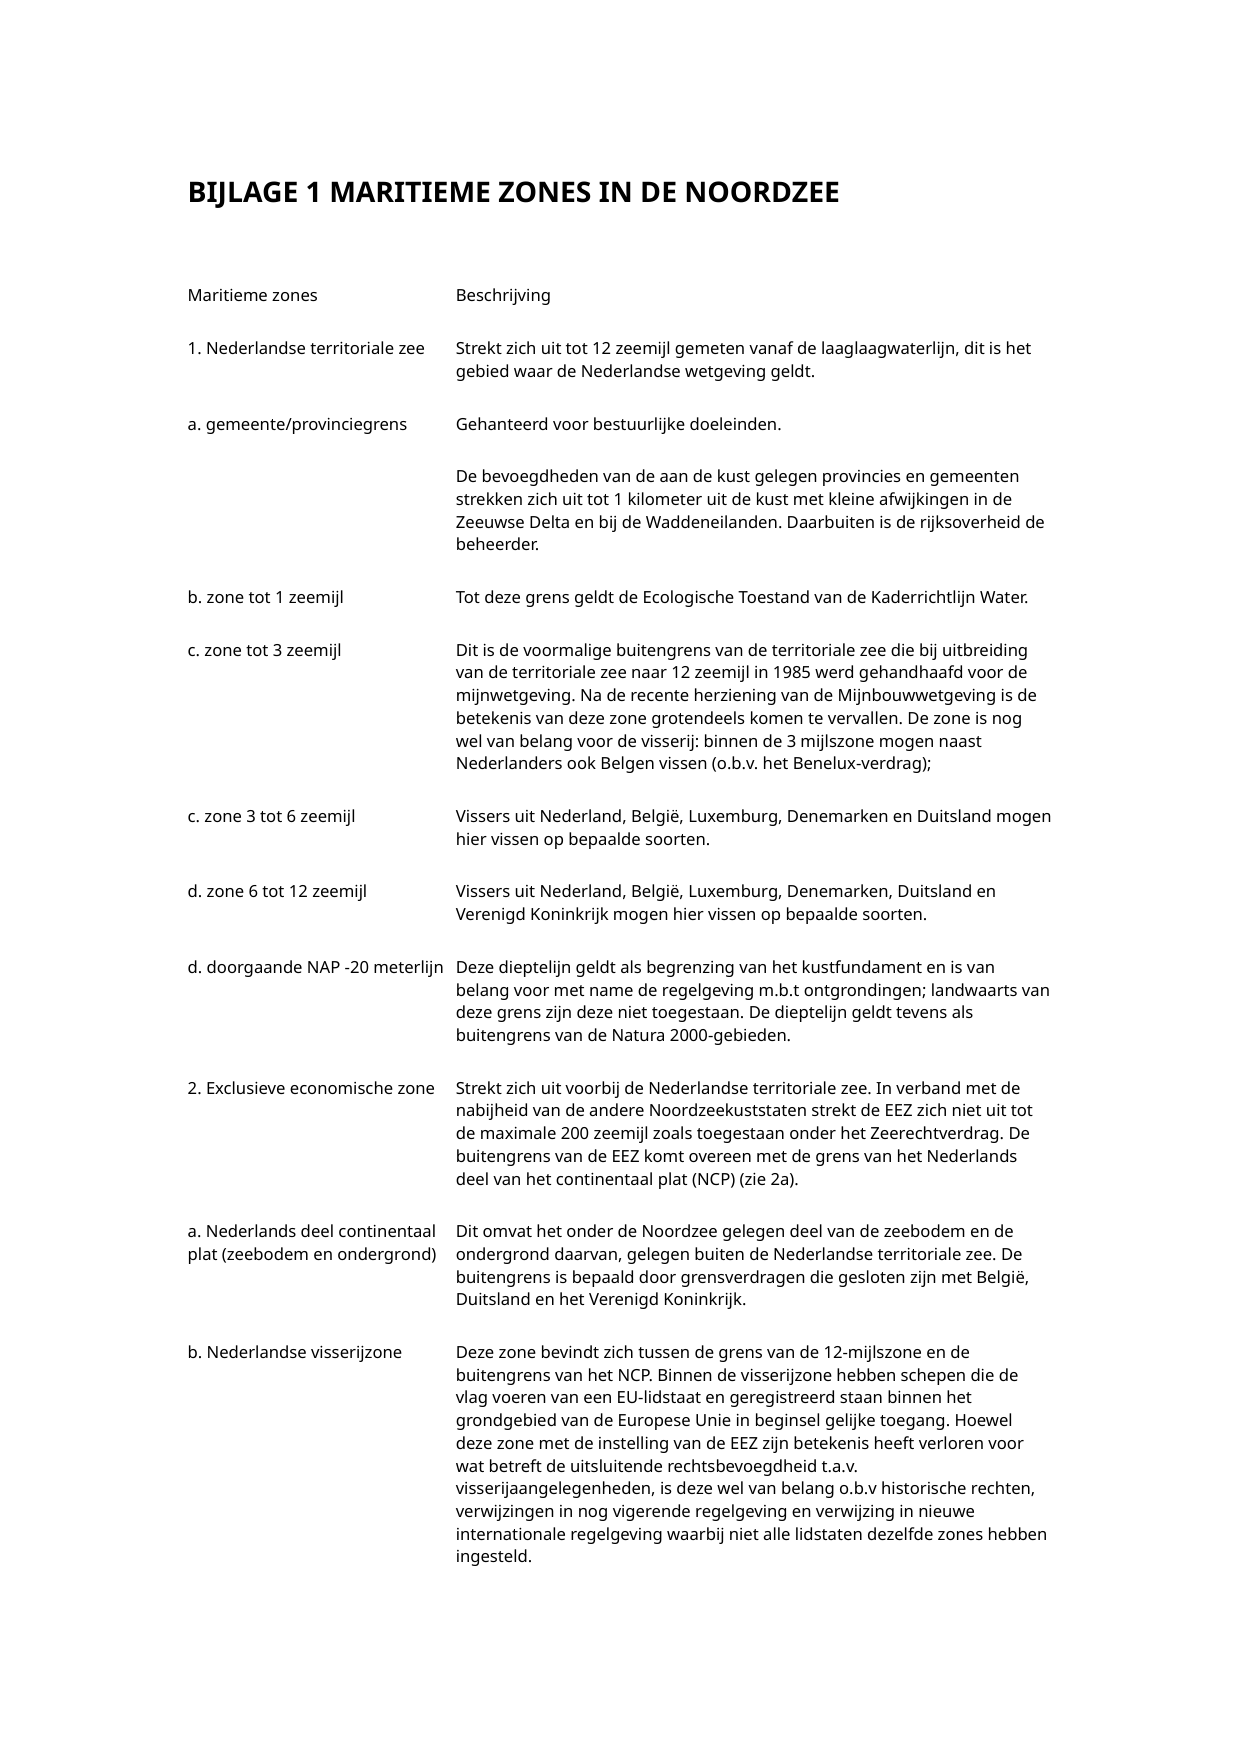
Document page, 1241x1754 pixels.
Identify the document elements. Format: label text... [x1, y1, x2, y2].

table_cell 1. Nederlandse territoriale zee [188, 337, 456, 412]
table_cell Gehanteerd voor bestuurlijke doeleinden. De bevoegdheden van de aan de kust gelegen provincies en gemeenten strekken zich uit tot 1 kilometer uit de kust met kleine afwijkingen in de Zeeuwse Delta en bij de Waddeneilanden. Daarbuiten is de rijksoverheid de beheerder. [456, 412, 1053, 586]
table_cell a. Nederlands deel continentaal plat (zeebodem en ondergrond) [188, 1220, 456, 1341]
table_header Maritieme zones [188, 284, 456, 337]
table_cell d. zone 6 tot 12 zeemijl [188, 880, 456, 956]
table_cell Vissers uit Nederland, België, Luxemburg, Denemarken en Duitsland mogen hier vissen op bepaalde soorten. [456, 805, 1053, 880]
table_cell d. doorgaande NAP -20 meterlijn [188, 956, 456, 1076]
table_cell Strekt zich uit tot 12 zeemijl gemeten vanaf de laaglaagwaterlijn, dit is het gebied waar de Nederlandse wetgeving geldt. [456, 337, 1053, 412]
table_cell Strekt zich uit voorbij de Nederlandse territoriale zee. In verband met de nabijheid van de andere Noordzeekuststaten strekt de EEZ zich niet uit tot de maximale 200 zeemijl zoals toegestaan onder het Zeerechtverdrag. De buitengrens van de EEZ komt overeen met de grens van het Nederlands deel van het continentaal plat (NCP) (zie 2a). [456, 1076, 1053, 1220]
table_cell a. gemeente/provinciegrens [188, 412, 456, 586]
table_cell Deze zone bevindt zich tussen de grens van de 12-mijlszone en de buitengrens van het NCP. Binnen de visserijzone hebben schepen die de vlag voeren van een EU-lidstaat en geregistreerd staan binnen het grondgebied van de Europese Unie in beginsel gelijke toegang. Hoewel deze zone met de instelling van de EEZ zijn betekenis heeft verloren voor wat betreft de uitsluitende rechtsbevoegdheid t.a.v. visserijaangelegenheden, is deze wel van belang o.b.v historische rechten, verwijzingen in nog vigerende regelgeving en verwijzing in nieuwe internationale regelgeving waarbij niet alle lidstaten dezelfde zones hebben ingesteld. [456, 1341, 1053, 1598]
table_cell 2. Exclusieve economische zone [188, 1076, 456, 1220]
table_cell Deze dieptelijn geldt als begrenzing van het kustfundament en is van belang voor met name de regelgeving m.b.t ontgrondingen; landwaarts van deze grens zijn deze niet toegestaan. De dieptelijn geldt tevens als buitengrens van de Natura 2000-gebieden. [456, 956, 1053, 1076]
subtitle BIJLAGE 1 MARITIEME ZONES IN DE NOORDZEE [187, 172, 1053, 211]
table_cell Dit omvat het onder de Noordzee gelegen deel van de zeebodem en de ondergrond daarvan, gelegen buiten de Nederlandse territoriale zee. De buitengrens is bepaald door grensverdragen die gesloten zijn met België, Duitsland en het Verenigd Koninkrijk. [456, 1220, 1053, 1341]
table_cell b. zone tot 1 zeemijl [188, 586, 456, 638]
table_cell Vissers uit Nederland, België, Luxemburg, Denemarken, Duitsland en Verenigd Koninkrijk mogen hier vissen op bepaalde soorten. [456, 880, 1053, 956]
table_cell Tot deze grens geldt de Ecologische Toestand van de Kaderrichtlijn Water. [456, 586, 1053, 638]
table_cell c. zone tot 3 zeemijl [188, 639, 456, 805]
table_cell c. zone 3 tot 6 zeemijl [188, 805, 456, 880]
table_cell b. Nederlandse visserijzone [188, 1341, 456, 1598]
table_header Beschrijving [456, 284, 1053, 337]
table_cell Dit is de voormalige buitengrens van de territoriale zee die bij uitbreiding van de territoriale zee naar 12 zeemijl in 1985 werd gehandhaafd voor de mijnwetgeving. Na de recente herziening van de Mijnbouwwetgeving is de betekenis van deze zone grotendeels komen te vervallen. De zone is nog wel van belang voor de visserij: binnen de 3 mijlszone mogen naast Nederlanders ook Belgen vissen (o.b.v. het Benelux-verdrag); [456, 639, 1053, 805]
